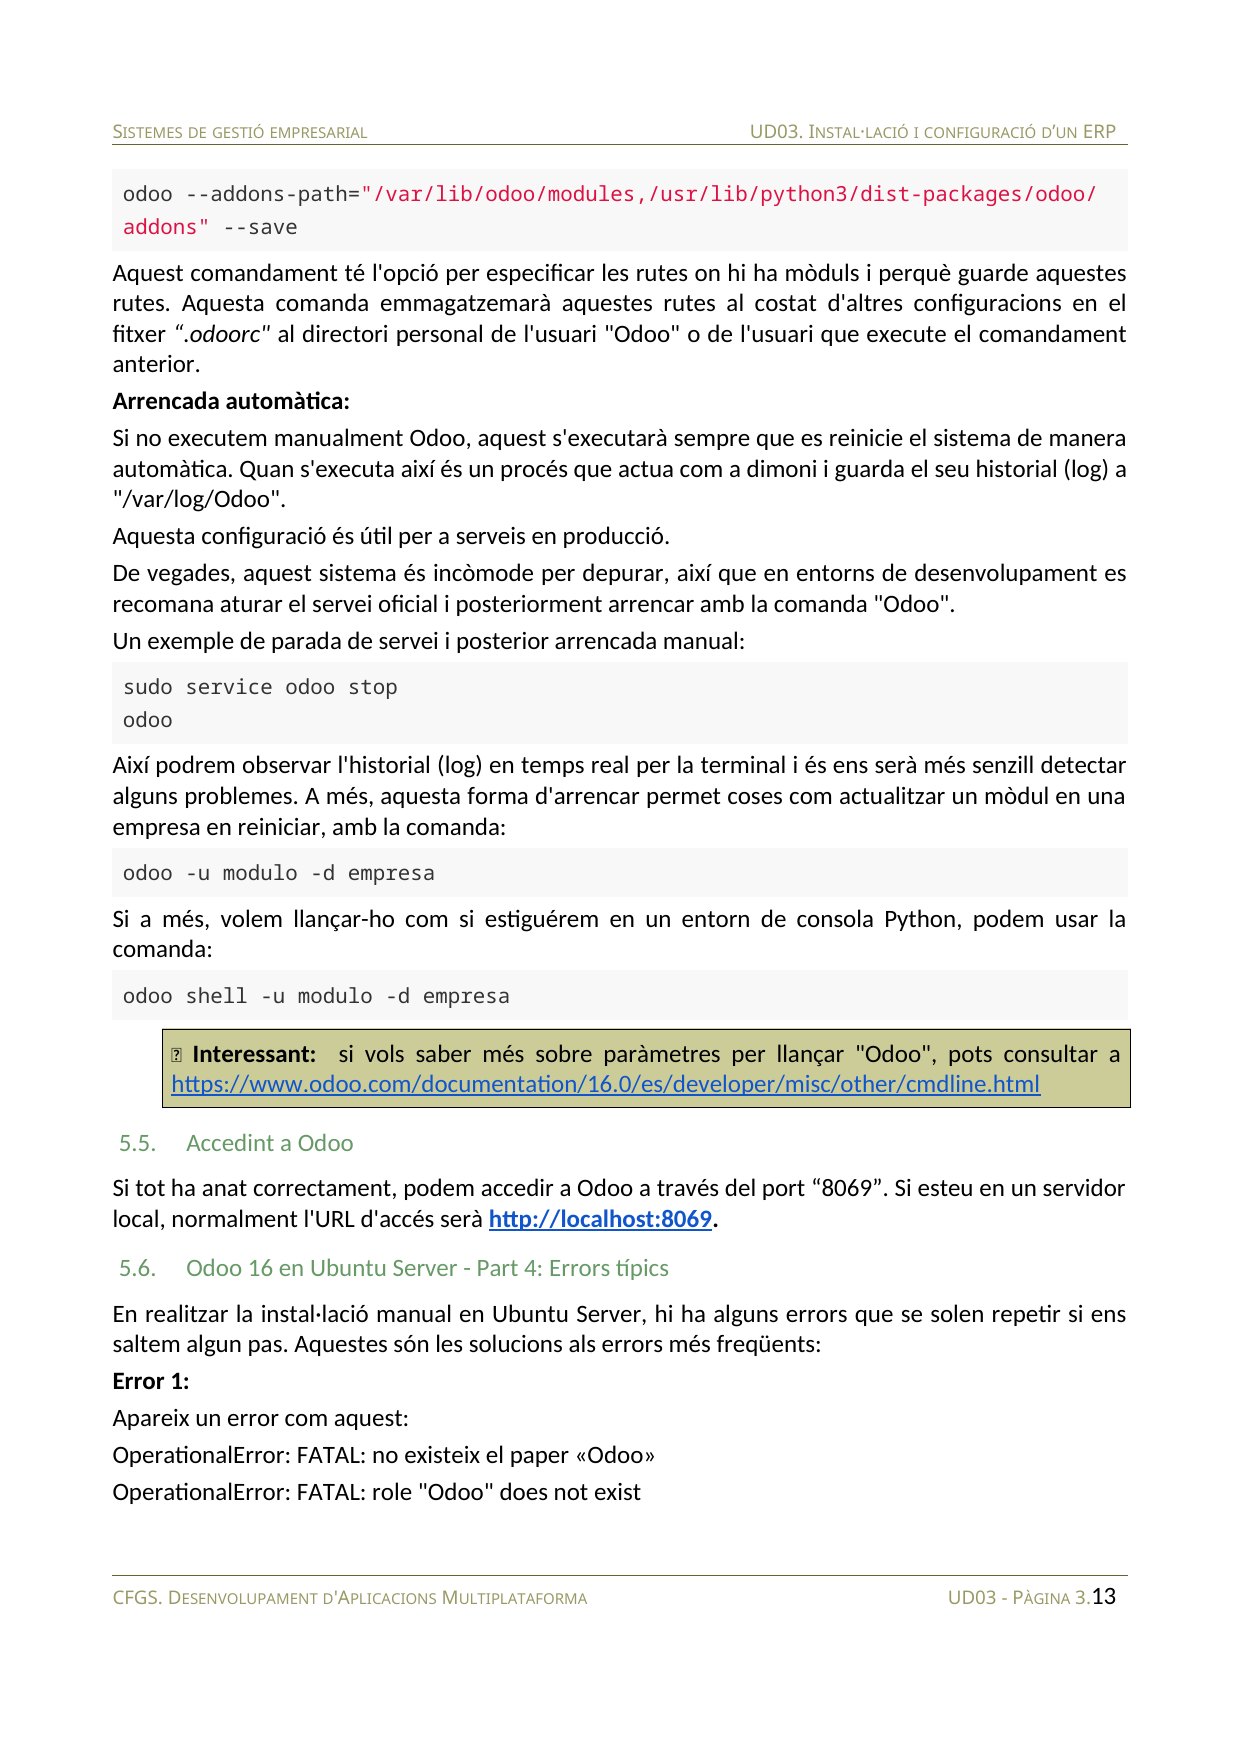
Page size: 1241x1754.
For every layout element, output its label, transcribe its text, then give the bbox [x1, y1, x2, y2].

table_header odoo -u modulo -d empresa [112, 848, 1128, 897]
text 💬 Interessant: si vols saber més sobre paràmetres per llançar "Odoo", pots consultar a https://www.odoo.com/documentation/16.0/es/developer/misc/other/cmdline.html [163, 1030, 1130, 1107]
text Si a més, volem llançar-ho com si estiguérem en un entorn de consola Python, podem usar la comanda: [112, 903, 1128, 964]
text Aquest comandament té l'opció per especificar les rutes on hi ha mòduls i perquè guarde aquestes rutes. Aquesta comanda emmagatzemarà aquestes rutes al costat d'altres configuracions en el fitxer “.odoorc" al directori personal de l'usuari "Odoo" o de l'usuari que execute el comandament anterior. [112, 257, 1128, 379]
text Un exemple de parada de servei i posterior arrencada manual: [112, 625, 1128, 655]
table_header odoo --addons-path="/var/lib/odoo/modules,/usr/lib/python3/dist-packages/odoo/addons" --save [112, 169, 1128, 251]
text OperationalError: FATAL: no existeix el paper «Odoo» [112, 1439, 1128, 1470]
text Així podrem observar l'historial (log) en temps real per la terminal i és ens serà més senzill detectar alguns problemes. A més, aquesta forma d'arrencar permet coses com actualitzar un mòdul en una empresa en reiniciar, amb la comanda: [112, 750, 1128, 841]
text Arrencada automàtica: [112, 385, 1128, 416]
table_header sudo service odoo stop odoo [112, 662, 1128, 744]
text Si tot ha anat correctament, podem accedir a Odoo a través del port “8069”. Si esteu en un servidor local, normalment l'URL d'accés serà http://localhost:8069. [112, 1172, 1128, 1233]
text Apareix un error com aquest: [112, 1402, 1128, 1433]
text OperationalError: FATAL: role "Odoo" does not exist [112, 1476, 1128, 1507]
text Error 1: [112, 1365, 1128, 1396]
text En realitzar la instal·lació manual en Ubuntu Server, hi ha alguns errors que se solen repetir si ens saltem algun pas. Aquestes són les solucions als errors més freqüents: [112, 1298, 1128, 1359]
subtitle Accedint a Odoo [156, 1127, 1128, 1158]
text De vegades, aquest sistema és incòmode per depurar, així que en entorns de desenvolupament es recomana aturar el servei oficial i posteriorment arrencar amb la comanda "Odoo". [112, 557, 1128, 618]
table_header odoo shell -u modulo -d empresa [112, 970, 1128, 1020]
text Si no executem manualment Odoo, aquest s'executarà sempre que es reinicie el sistema de manera automàtica. Quan s'executa així és un procés que actua com a dimoni i guarda el seu historial (log) a "/var/log/Odoo". [112, 422, 1128, 514]
text Aquesta configuració és útil per a serveis en producció. [112, 520, 1128, 551]
subtitle Odoo 16 en Ubuntu Server - Part 4: Errors típics [156, 1252, 1128, 1283]
